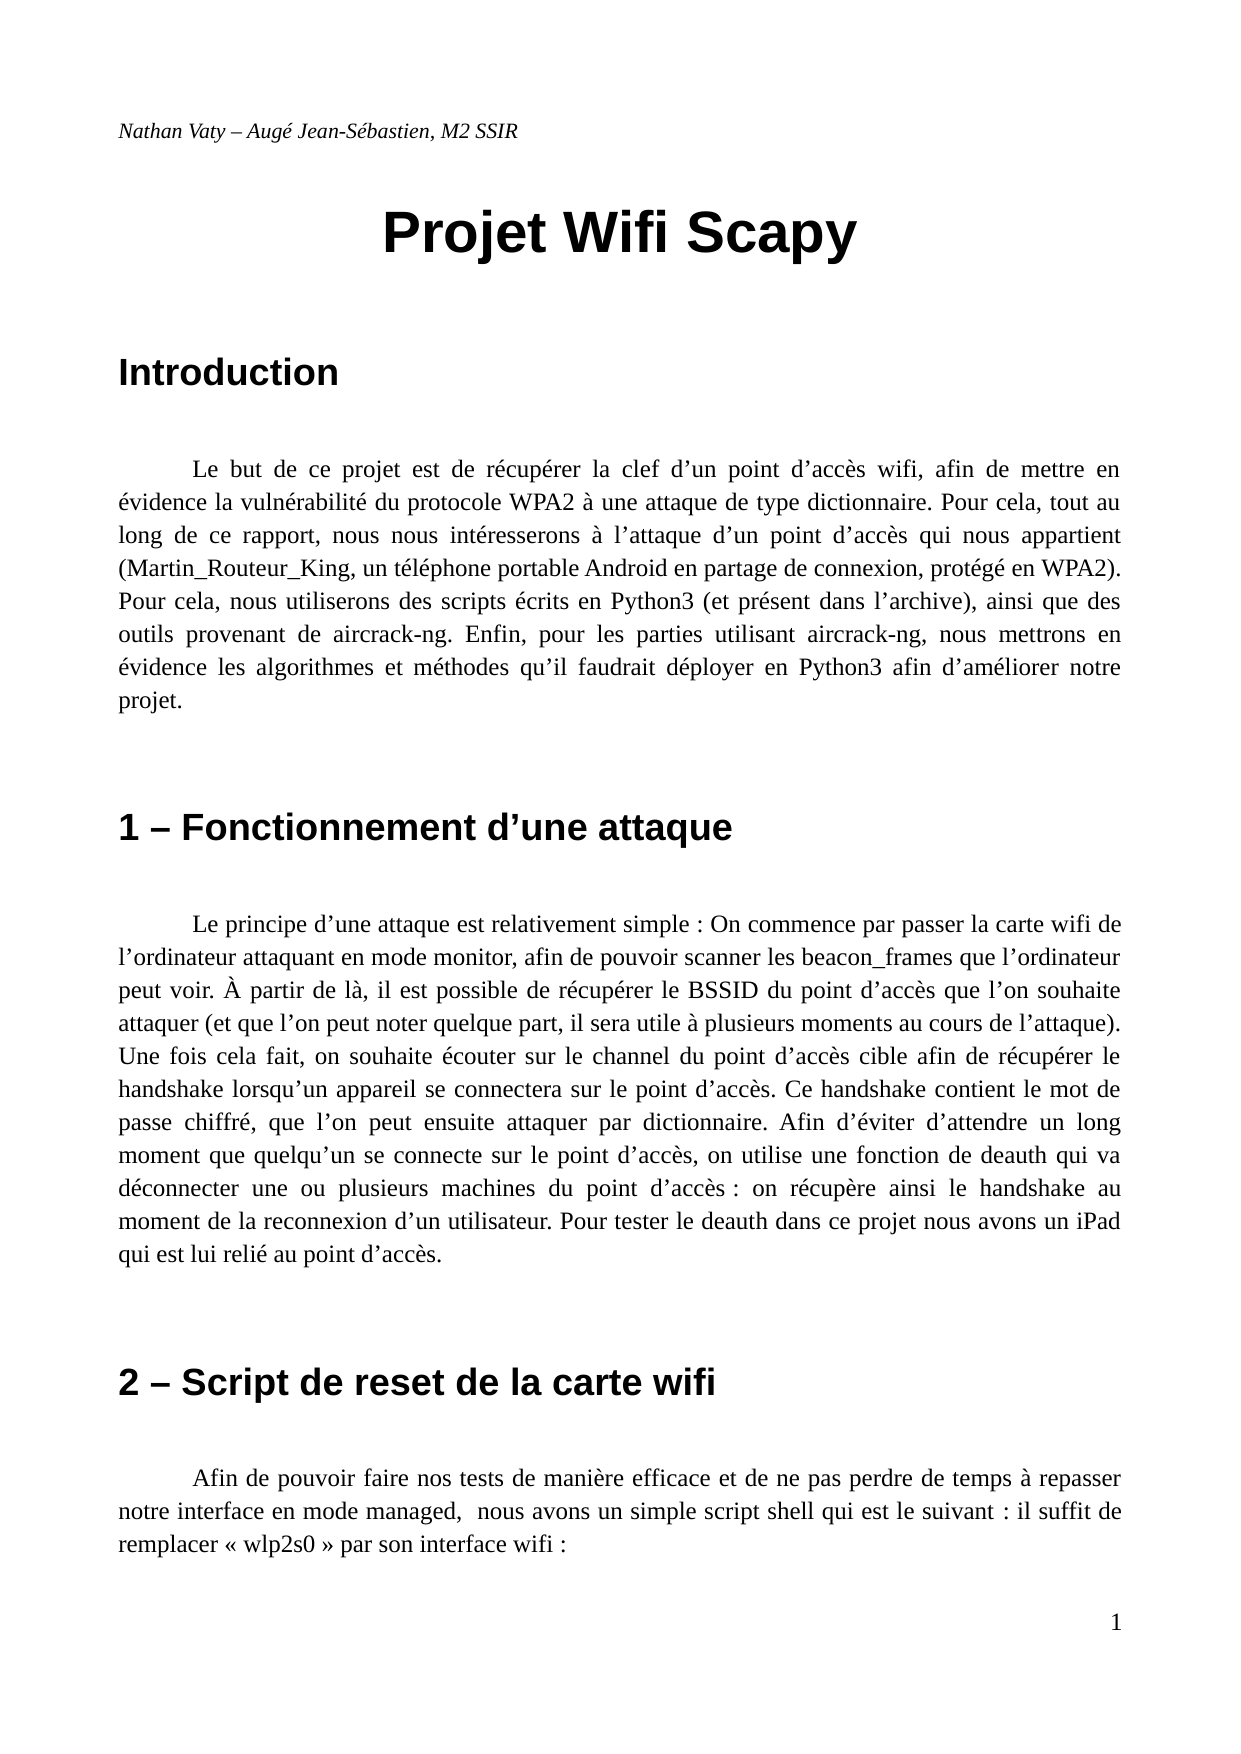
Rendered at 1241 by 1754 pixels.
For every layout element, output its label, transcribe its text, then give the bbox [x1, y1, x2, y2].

title Projet Wifi Scapy [118, 198, 1122, 265]
subtitle Introduction [118, 350, 1122, 394]
subtitle 1 – Fonctionnement d’une attaque [118, 805, 1122, 849]
subtitle 2 – Script de reset de la carte wifi [118, 1359, 1122, 1403]
text Le principe d’une attaque est relativement simple : On commence par passer la carte wifi de l’ordinateur attaquant en mode monitor, afin de pouvoir scanner les beacon_frames que l’ordinateur peut voir. À partir de là, il est possible de récupérer le BSSID du point d’accès que l’on souhaite attaquer (et que l’on peut noter quelque part, il sera utile à plusieurs moments au cours de l’attaque). Une fois cela fait, on souhaite écouter sur le channel du point d’accès cible afin de récupérer le handshake lorsqu’un appareil se connectera sur le point d’accès. Ce handshake contient le mot de passe chiffré, que l’on peut ensuite attaquer par dictionnaire. Afin d’éviter d’attendre un long moment que quelqu’un se connecte sur le point d’accès, on utilise une fonction de deauth qui va déconnecter une ou plusieurs machines du point d’accès : on récupère ainsi le handshake au moment de la reconnexion d’un utilisateur. Pour tester le deauth dans ce projet nous avons un iPad qui est lui relié au point d’accès. [118, 909, 1122, 1268]
text Afin de pouvoir faire nos tests de manière efficace et de ne pas perdre de temps à repasser notre interface en mode managed, nous avons un simple script shell qui est le suivant : il suffit de remplacer « wlp2s0 » par son interface wifi : [118, 1463, 1122, 1558]
text Le but de ce projet est de récupérer la clef d’un point d’accès wifi, afin de mettre en évidence la vulnérabilité du protocole WPA2 à une attaque de type dictionnaire. Pour cela, tout au long de ce rapport, nous nous intéresserons à l’attaque d’un point d’accès qui nous appartient (Martin_Routeur_King, un téléphone portable Android en partage de connexion, protégé en WPA2). Pour cela, nous utiliserons des scripts écrits en Python3 (et présent dans l’archive), ainsi que des outils provenant de aircrack-ng. Enfin, pour les parties utilisant aircrack-ng, nous mettrons en évidence les algorithmes et méthodes qu’il faudrait déployer en Python3 afin d’améliorer notre projet. [118, 454, 1122, 714]
